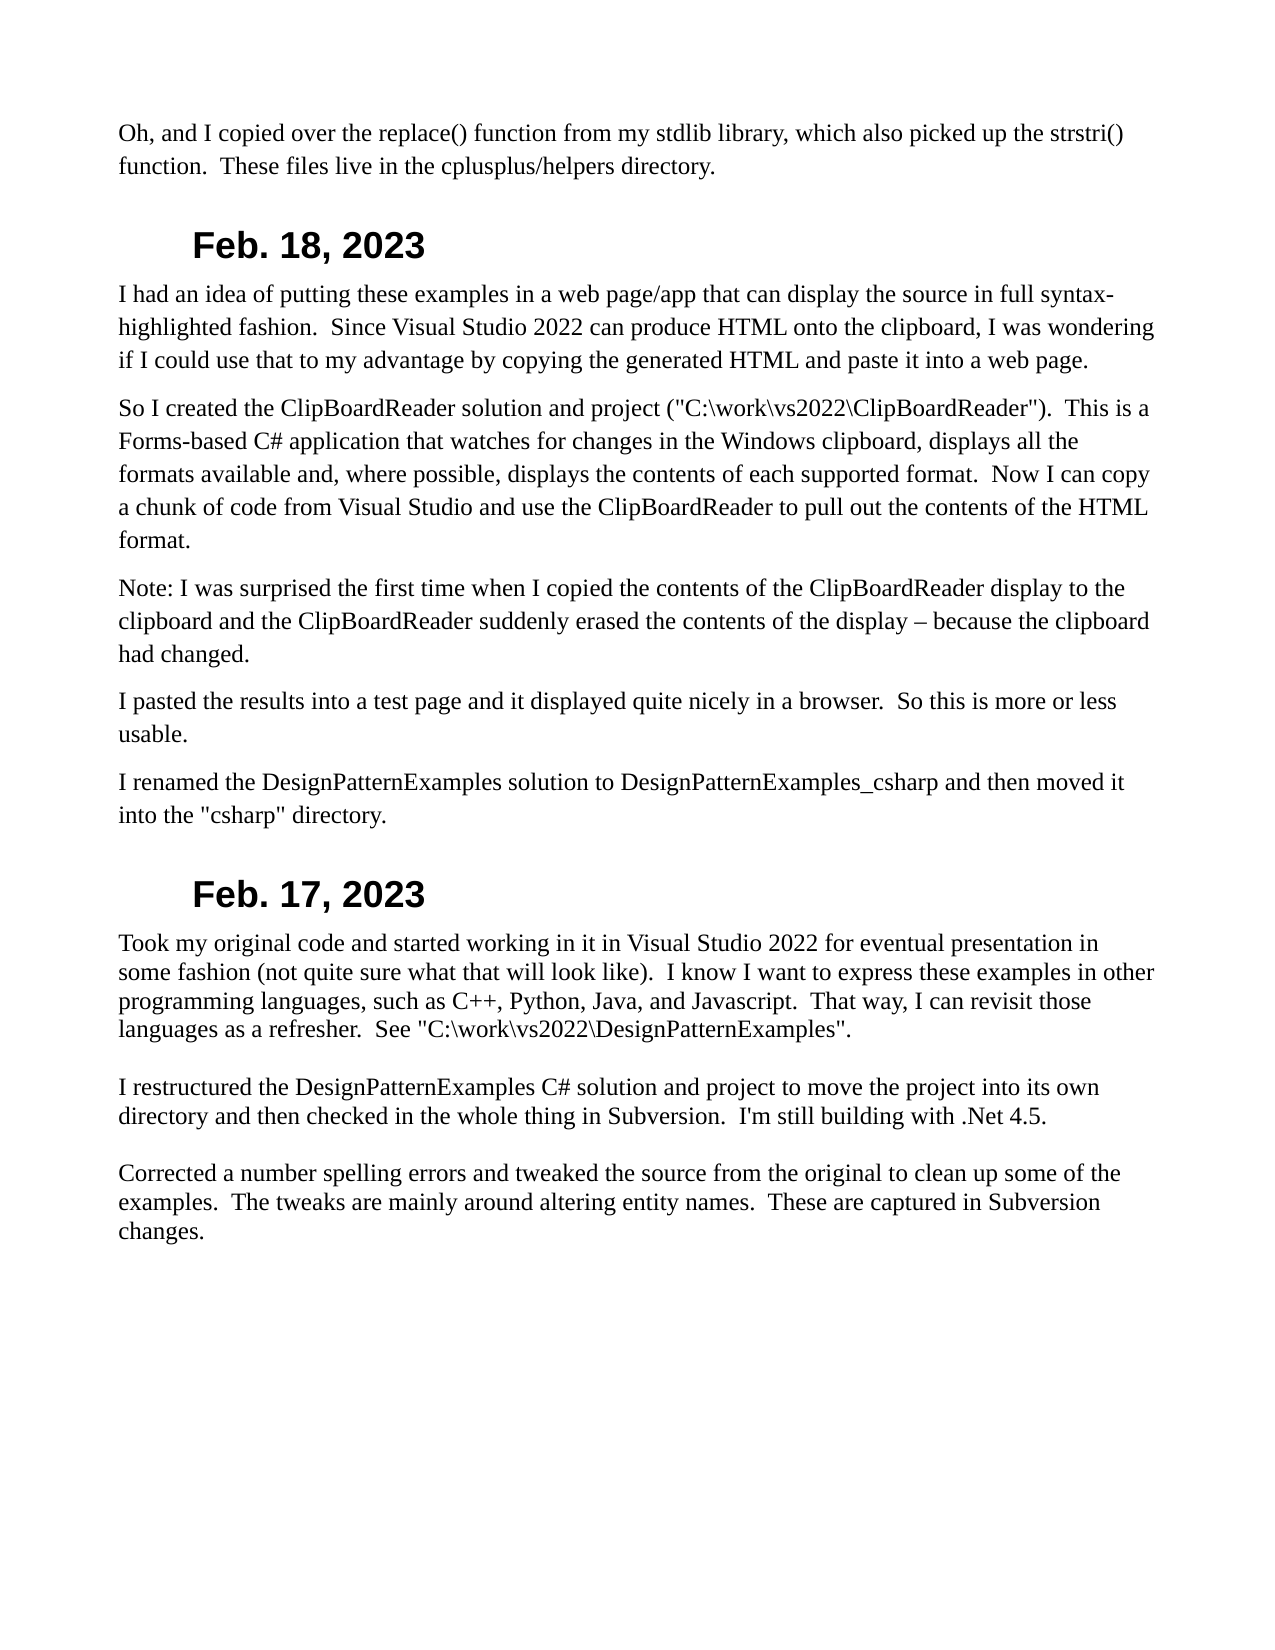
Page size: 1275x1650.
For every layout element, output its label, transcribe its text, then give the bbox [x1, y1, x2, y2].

subtitle Feb. 18, 2023 [118, 224, 1157, 267]
text I renamed the DesignPatternExamples solution to DesignPatternExamples_csharp and then moved it into the "csharp" directory. [118, 767, 1157, 829]
text Corrected a number spelling errors and tweaked the source from the original to clean up some of the examples. The tweaks are mainly around altering entity names. These are captured in Subversion changes. [118, 1158, 1157, 1244]
text I restructured the DesignPatternExamples C# solution and project to move the project into its own directory and then checked in the whole thing in Subversion. I'm still building with .Net 4.5. [118, 1072, 1157, 1129]
subtitle Feb. 17, 2023 [118, 873, 1157, 916]
text So I created the ClipBoardReader solution and project ("C:\work\vs2022\ClipBoardReader"). This is a Forms-based C# application that watches for changes in the Windows clipboard, displays all the formats available and, where possible, displays the contents of each supported format. Now I can copy a chunk of code from Visual Studio and use the ClipBoardReader to pull out the contents of the HTML format. [118, 393, 1157, 554]
text Took my original code and started working in it in Visual Studio 2022 for eventual presentation in some fashion (not quite sure what that will look like). I know I want to express these examples in other programming languages, such as C++, Python, Java, and Javascript. That way, I can revisit those languages as a refresher. See "C:\work\vs2022\DesignPatternExamples". [118, 928, 1157, 1043]
text I had an idea of putting these examples in a web page/app that can display the source in full syntax-highlighted fashion. Since Visual Studio 2022 can produce HTML onto the clipboard, I was wondering if I could use that to my advantage by copying the generated HTML and paste it into a web page. [118, 279, 1157, 374]
text I pasted the results into a test page and it displayed quite nicely in a browser. So this is more or less usable. [118, 686, 1157, 748]
text Oh, and I copied over the replace() function from my stdlib library, which also picked up the strstri() function. These files live in the cplusplus/helpers directory. [118, 118, 1157, 180]
text Note: I was surprised the first time when I copied the contents of the ClipBoardReader display to the clipboard and the ClipBoardReader suddenly erased the contents of the display – because the clipboard had changed. [118, 573, 1157, 667]
